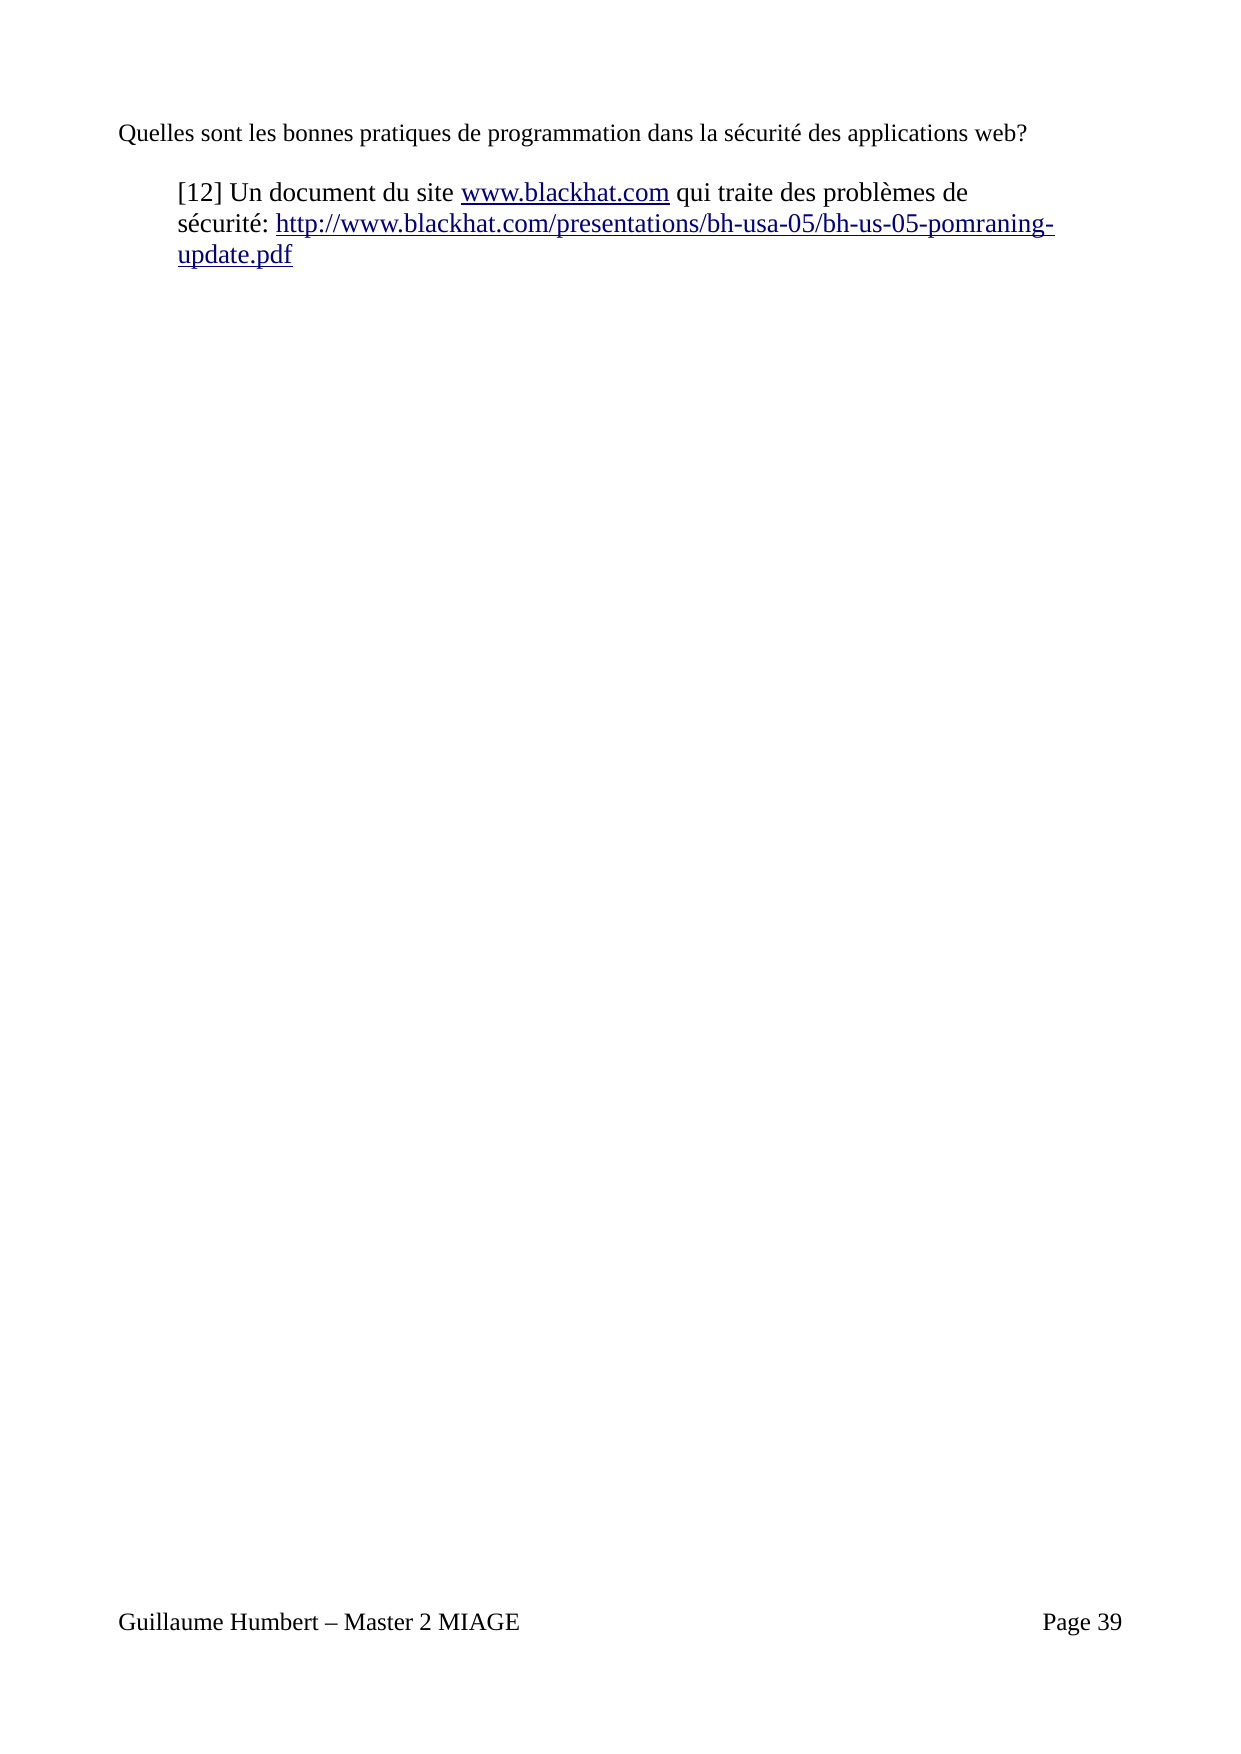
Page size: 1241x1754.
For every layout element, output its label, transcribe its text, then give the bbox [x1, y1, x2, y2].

text [12] Un document du site www.blackhat.com qui traite des problèmes de sécurité: http://www.blackhat.com/presentations/bh-usa-05/bh-us-05-pomraning-update.pdf [177, 176, 1063, 270]
